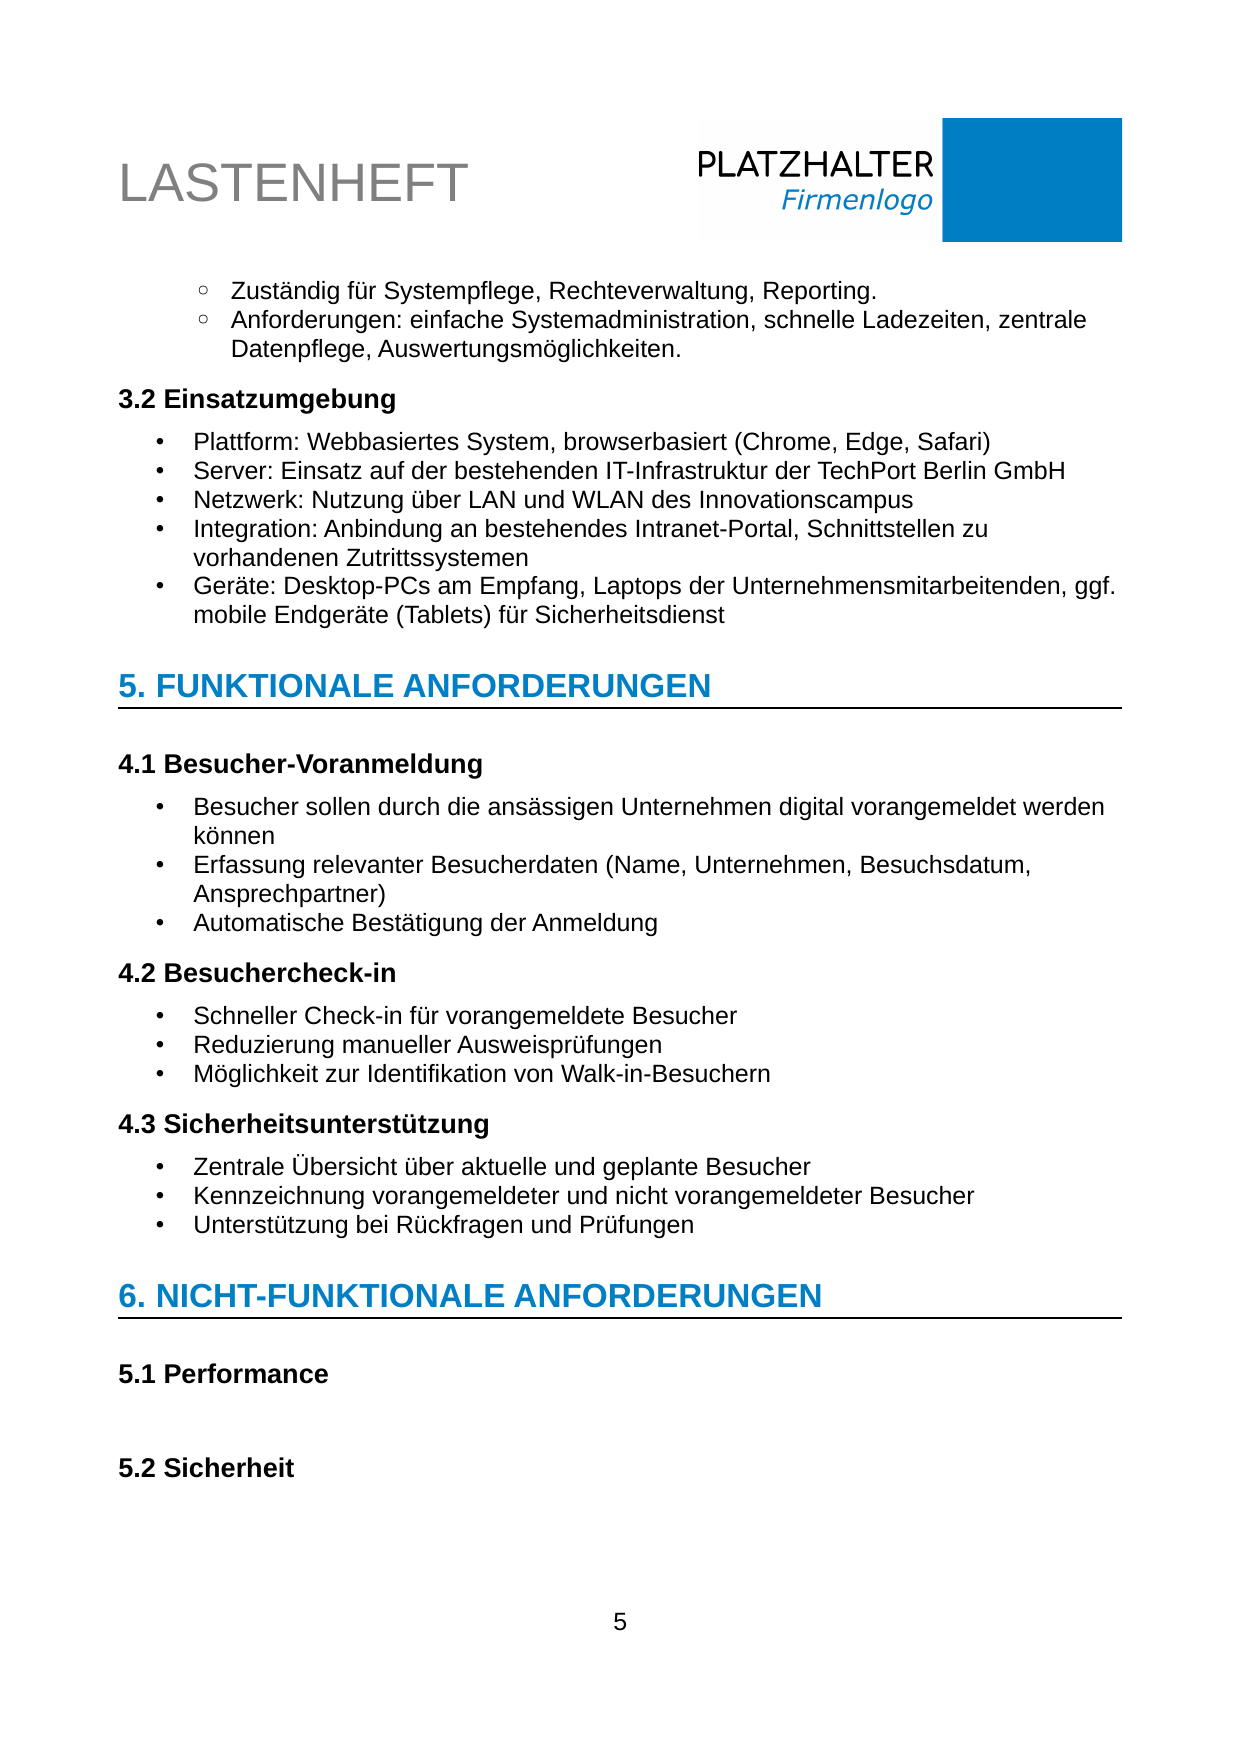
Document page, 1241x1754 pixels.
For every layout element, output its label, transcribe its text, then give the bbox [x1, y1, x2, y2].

list Besucher sollen durch die ansässigen Unternehmen digital vorangemeldet werden können [156, 792, 1122, 850]
list Automatische Bestätigung der Anmeldung [156, 907, 1122, 936]
list Plattform: Webbasiertes System, browserbasiert (Chrome, Edge, Safari) [156, 427, 1122, 456]
subtitle 4.3 Sicherheitsunterstützung [118, 1108, 1122, 1139]
list Zuständig für Systempflege, Rechteverwaltung, Reporting. [193, 276, 1122, 305]
list Geräte: Desktop-PCs am Empfang, Laptops der Unternehmensmitarbeitenden, ggf. mobile Endgeräte (Tablets) für Sicherheitsdienst [156, 571, 1122, 629]
list Netzwerk: Nutzung über LAN und WLAN des Innovationscampus [156, 485, 1122, 514]
picture [698, 118, 1123, 242]
subtitle 5.2 Sicherheit [118, 1452, 1122, 1483]
list Erfassung relevanter Besucherdaten (Name, Unternehmen, Besuchsdatum, Ansprechpartner) [156, 850, 1122, 907]
subtitle Nicht-funktionale Anforderungen [118, 1276, 1122, 1317]
list Schneller Check-in für vorangemeldete Besucher [156, 1001, 1122, 1030]
list Zentrale Übersicht über aktuelle und geplante Besucher [156, 1152, 1122, 1181]
list Server: Einsatz auf der bestehenden IT-Infrastruktur der TechPort Berlin GmbH [156, 456, 1122, 485]
list Integration: Anbindung an bestehendes Intranet-Portal, Schnittstellen zu vorhandenen Zutrittssystemen [156, 514, 1122, 571]
subtitle 4.2 Besuchercheck-in [118, 957, 1122, 988]
list Unterstützung bei Rückfragen und Prüfungen [156, 1210, 1122, 1239]
list Anforderungen: einfache Systemadministration, schnelle Ladezeiten, zentrale Datenpflege, Auswertungsmöglichkeiten. [193, 305, 1122, 362]
subtitle Funktionale Anforderungen [118, 666, 1122, 707]
subtitle 4.1 Besucher-Voranmeldung [118, 748, 1122, 780]
list Reduzierung manueller Ausweisprüfungen [156, 1030, 1122, 1059]
subtitle 5.1 Performance [118, 1358, 1122, 1389]
subtitle 3.2 Einsatzumgebung [118, 383, 1122, 414]
list Möglichkeit zur Identifikation von Walk-in-Besuchern [156, 1059, 1122, 1087]
list Kennzeichnung vorangemeldeter und nicht vorangemeldeter Besucher [156, 1181, 1122, 1210]
